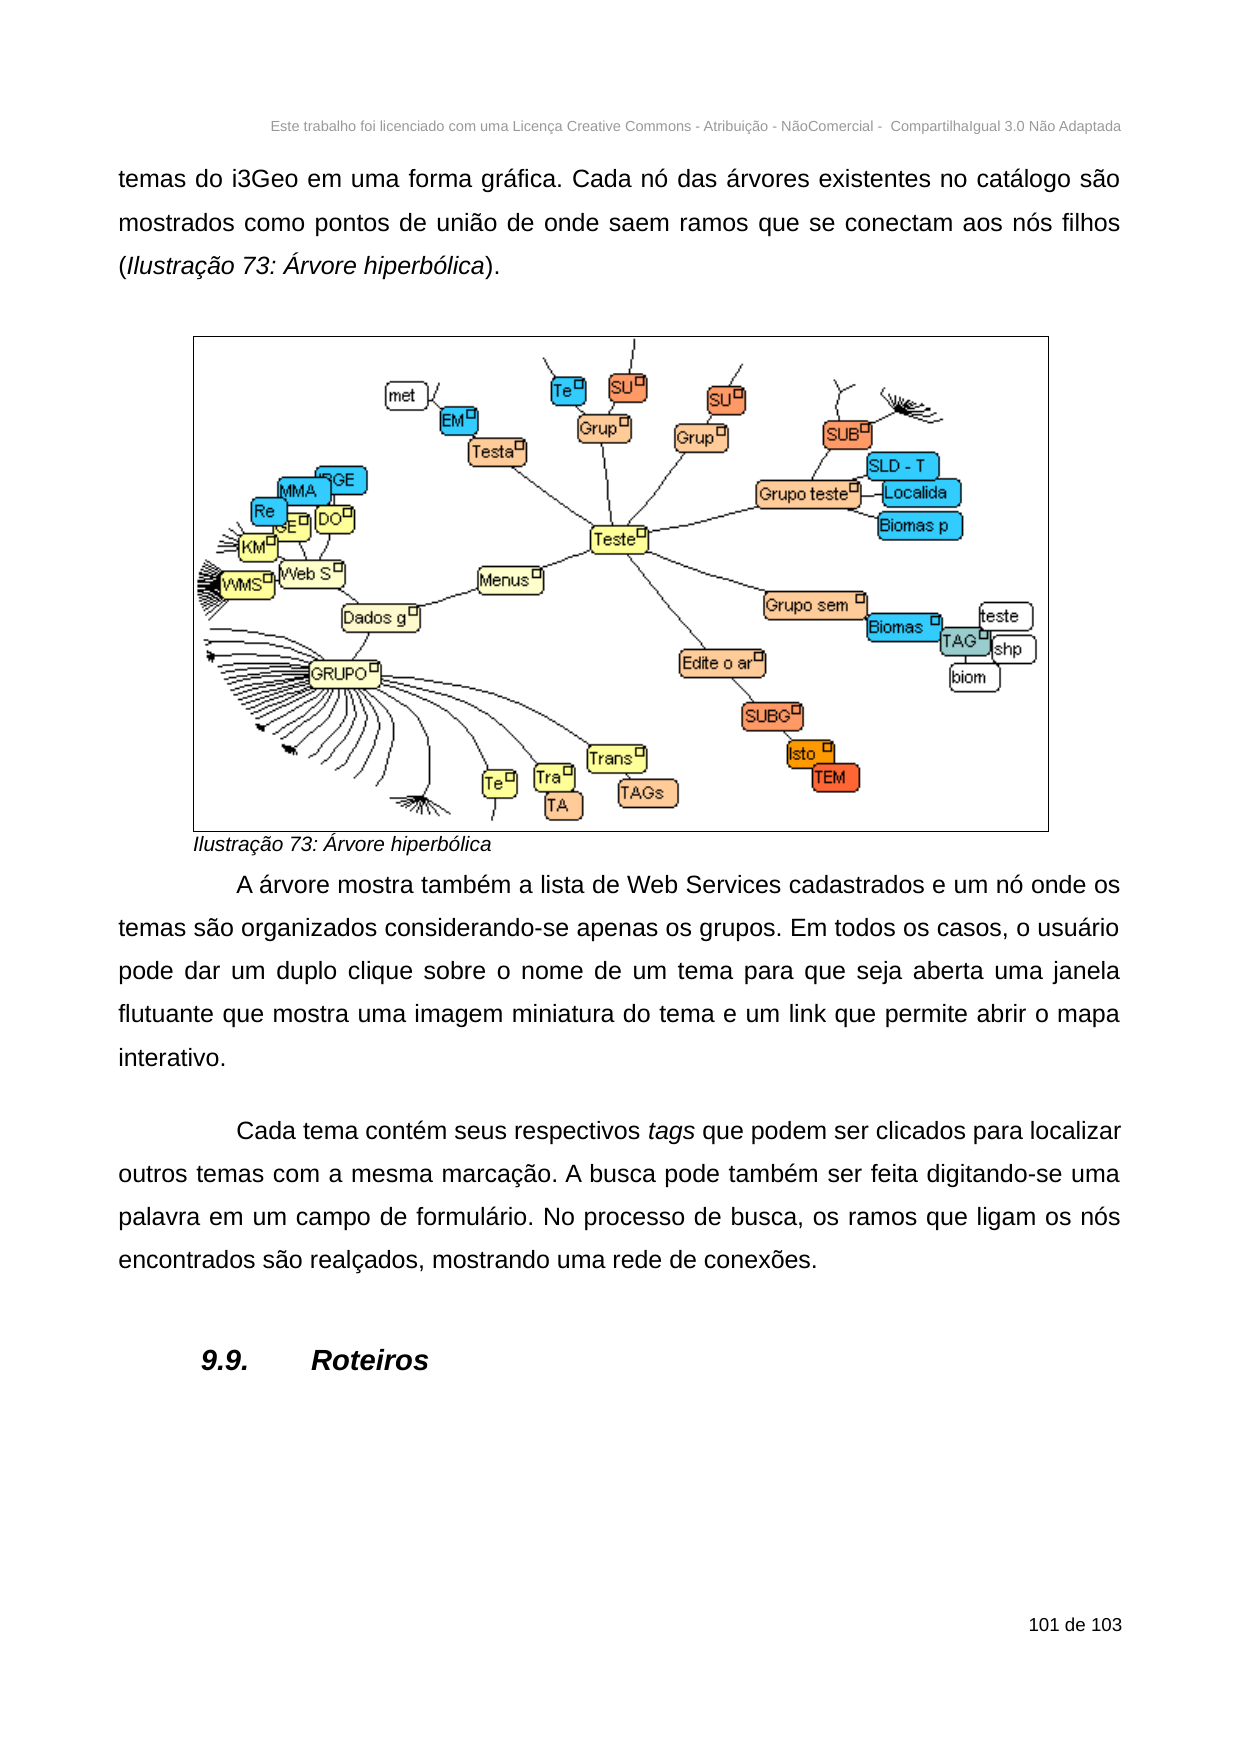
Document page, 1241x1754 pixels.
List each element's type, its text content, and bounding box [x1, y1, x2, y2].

picture [194, 337, 1048, 831]
text A árvore mostra também a lista de Web Services cadastrados e um nó onde os temas são organizados considerando-se apenas os grupos. Em todos os casos, o usuário pode dar um duplo clique sobre o nome de um tema para que seja aberta uma janela flutuante que mostra uma imagem miniatura do tema e um link que permite abrir o mapa interativo. [118, 324, 1122, 1071]
text Ilustração 73: Árvore hiperbólica [193, 832, 1047, 856]
text temas do i3Geo em uma forma gráfica. Cada nó das árvores existentes no catálogo são mostrados como pontos de união de onde saem ramos que se conectam aos nós filhos (Ilustração 73: Árvore hiperbólica). [118, 164, 1122, 279]
subtitle Roteiros [163, 1343, 1077, 1377]
text Cada tema contém seus respectivos tags que podem ser clicados para localizar outros temas com a mesma marcação. A busca pode também ser feita digitando-se uma palavra em um campo de formulário. No processo de busca, os ramos que ligam os nós encontrados são realçados, mostrando uma rede de conexões. [118, 1116, 1122, 1274]
